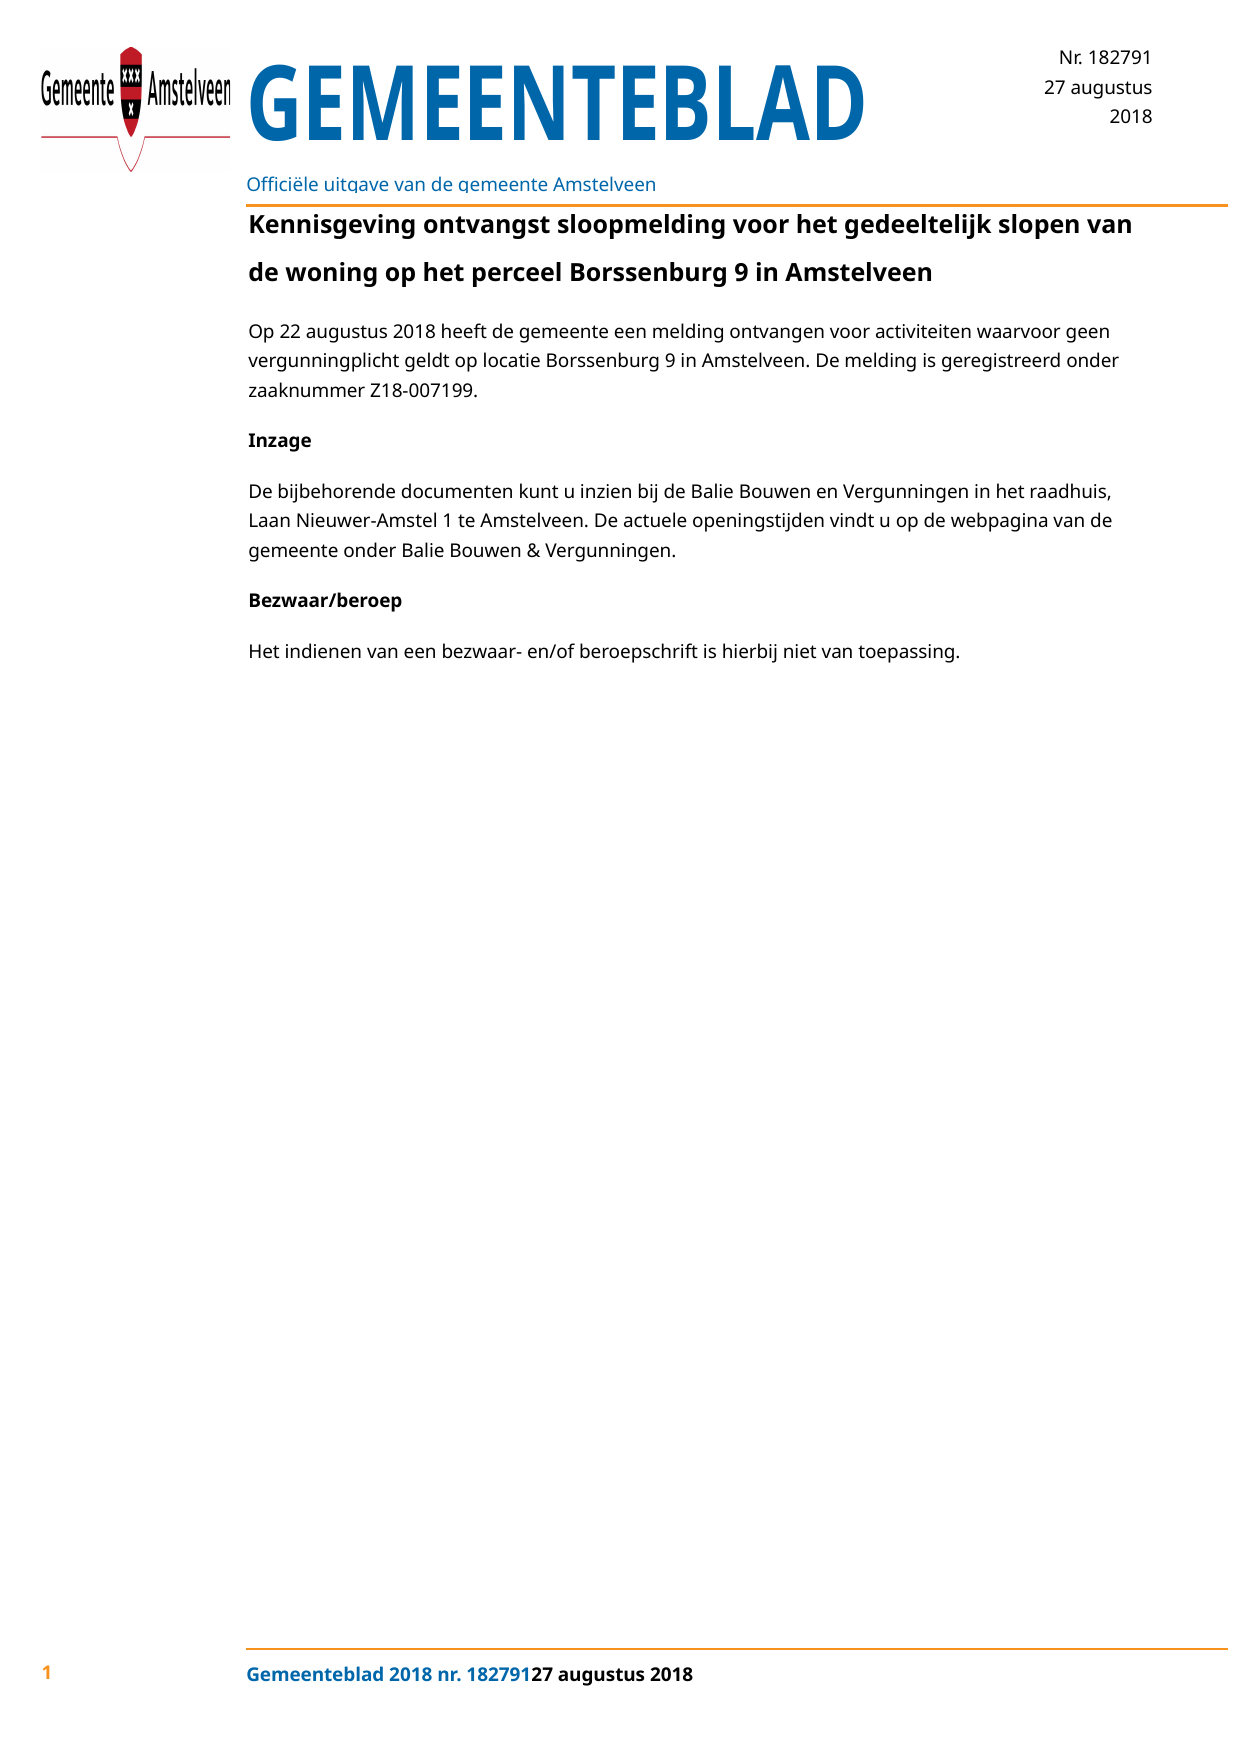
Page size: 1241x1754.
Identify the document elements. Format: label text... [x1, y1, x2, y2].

text De bijbehorende documenten kunt u inzien bij de Balie Bouwen en Vergunningen in het raadhuis, Laan Nieuwer-Amstel 1 te Amstelveen. De actuele openingstijden vindt u op de webpagina van de gemeente onder Balie Bouwen & Vergunningen. [248, 478, 1152, 563]
picture [41, 47, 231, 172]
text Kennisgeving ontvangst sloopmelding voor het gedeeltelijk slopen van de woning op het perceel Borssenburg 9 in Amstelveen [248, 207, 1152, 288]
text Het indienen van een bezwaar- en/of beroepschrift is hierbij niet van toepassing. [248, 638, 1152, 664]
text Op 22 augustus 2018 heeft de gemeente een melding ontvangen voor activiteiten waarvoor geen vergunningplicht geldt op locatie Borssenburg 9 in Amstelveen. De melding is geregistreerd onder zaaknummer Z18-007199. [248, 318, 1152, 403]
text Bezwaar/beroep [248, 587, 1152, 613]
text Inzage [248, 427, 1152, 453]
